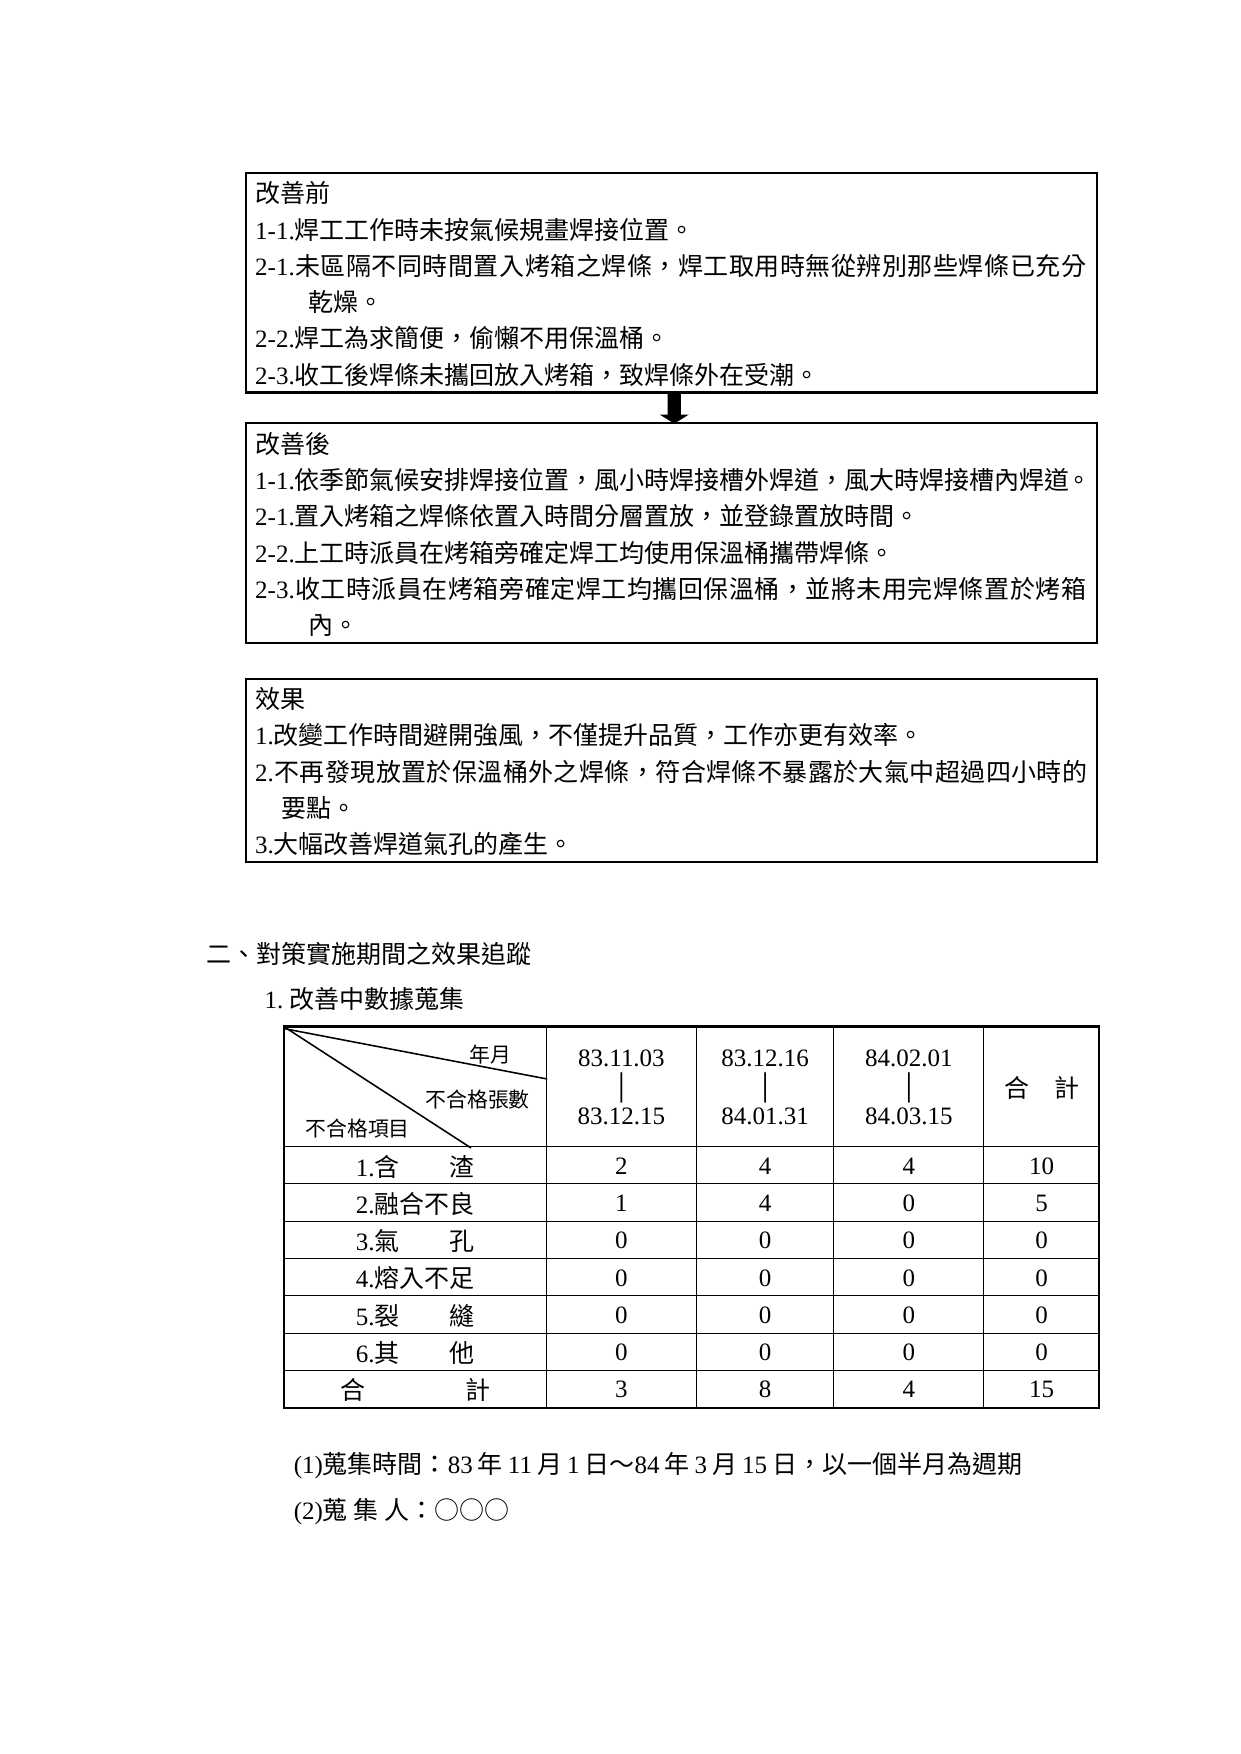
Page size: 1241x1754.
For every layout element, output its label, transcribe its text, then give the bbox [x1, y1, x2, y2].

table_cell 0 [984, 1222, 1098, 1258]
table_cell 3.氣 孔 [285, 1222, 546, 1258]
table_cell 8 [697, 1371, 833, 1407]
table_cell 合 計 [285, 1371, 546, 1407]
table_cell 5 [984, 1184, 1098, 1221]
table_header [285, 1030, 465, 1146]
table_cell 4 [834, 1371, 983, 1407]
table_cell 0 [547, 1334, 696, 1370]
table_cell 0 [697, 1296, 833, 1332]
text 二、對策實施期間之效果追蹤 [206, 935, 1092, 971]
text 1. 改善中數據蒐集 [264, 980, 1092, 1016]
table_header 合 計 [984, 1028, 1098, 1146]
table_header 84.02.01 │ 84.03.15 [834, 1028, 983, 1146]
table_cell 5.裂 縫 [285, 1296, 546, 1332]
table_cell 4 [697, 1147, 833, 1183]
table_cell 4 [834, 1147, 983, 1183]
table_cell 0 [834, 1222, 983, 1258]
table_cell 0 [547, 1296, 696, 1332]
table_cell 0 [984, 1296, 1098, 1332]
table_header 效果 1.改變工作時間避開強風，不僅提升品質，工作亦更有效率。 2.不再發現放置於保溫桶外之焊條，符合焊條不暴露於大氣中超過四小時的要點。 3.大幅改善焊道氣孔的產生。 [247, 680, 1096, 861]
table_cell 0 [547, 1259, 696, 1295]
table_header [296, 1032, 546, 1146]
table_cell 0 [834, 1259, 983, 1295]
table_cell 4.熔入不足 [285, 1259, 546, 1295]
table_cell 0 [834, 1184, 983, 1221]
table_cell 3 [547, 1371, 696, 1407]
table_cell 2.融合不良 [285, 1184, 546, 1221]
table_cell 4 [697, 1184, 833, 1221]
table_cell 0 [834, 1334, 983, 1370]
table_cell 1 [547, 1184, 696, 1221]
table_cell 0 [547, 1222, 696, 1258]
table_header 83.12.16 │ 84.01.31 [697, 1028, 833, 1146]
table_cell 0 [697, 1259, 833, 1295]
table_cell 0 [984, 1334, 1098, 1370]
table_cell 2 [547, 1147, 696, 1183]
table_header 改善前 1-1.焊工工作時未按氣候規畫焊接位置。 2-1.未區隔不同時間置入烤箱之焊條，焊工取用時無從辨別那些焊條已充分乾燥。 2-2.焊工為求簡便，偷懶不用保溫桶。 2-3.收工後焊條未攜回放入烤箱，致焊條外在受潮。 [247, 174, 1096, 391]
table_cell 6.其 他 [285, 1334, 546, 1370]
table_cell 1.含 渣 [285, 1147, 546, 1183]
text (1)蒐集時間：83年11月1日～84年3月15日，以一個半月為週期 [293, 1445, 1092, 1481]
table_header 83.11.03 │ 83.12.15 [547, 1028, 696, 1146]
text (2)蒐 集 人：○○○ [293, 1490, 1092, 1527]
table_cell 0 [984, 1259, 1098, 1295]
table_cell 10 [984, 1147, 1098, 1183]
table_cell 15 [984, 1371, 1098, 1407]
table_cell 0 [834, 1296, 983, 1332]
table_cell 0 [697, 1222, 833, 1258]
table_cell 0 [697, 1334, 833, 1370]
table_header [291, 1028, 546, 1077]
table_header 改善後 1-1.依季節氣候安排焊接位置，風小時焊接槽外焊道，風大時焊接槽內焊道。 2-1.置入烤箱之焊條依置入時間分層置放，並登錄置放時間。 2-2.上工時派員在烤箱旁確定焊工均使用保溫桶攜帶焊條。 2-3.收工時派員在烤箱旁確定焊工均攜回保溫桶，並將未用完焊條置於烤箱內。 [247, 424, 1096, 642]
